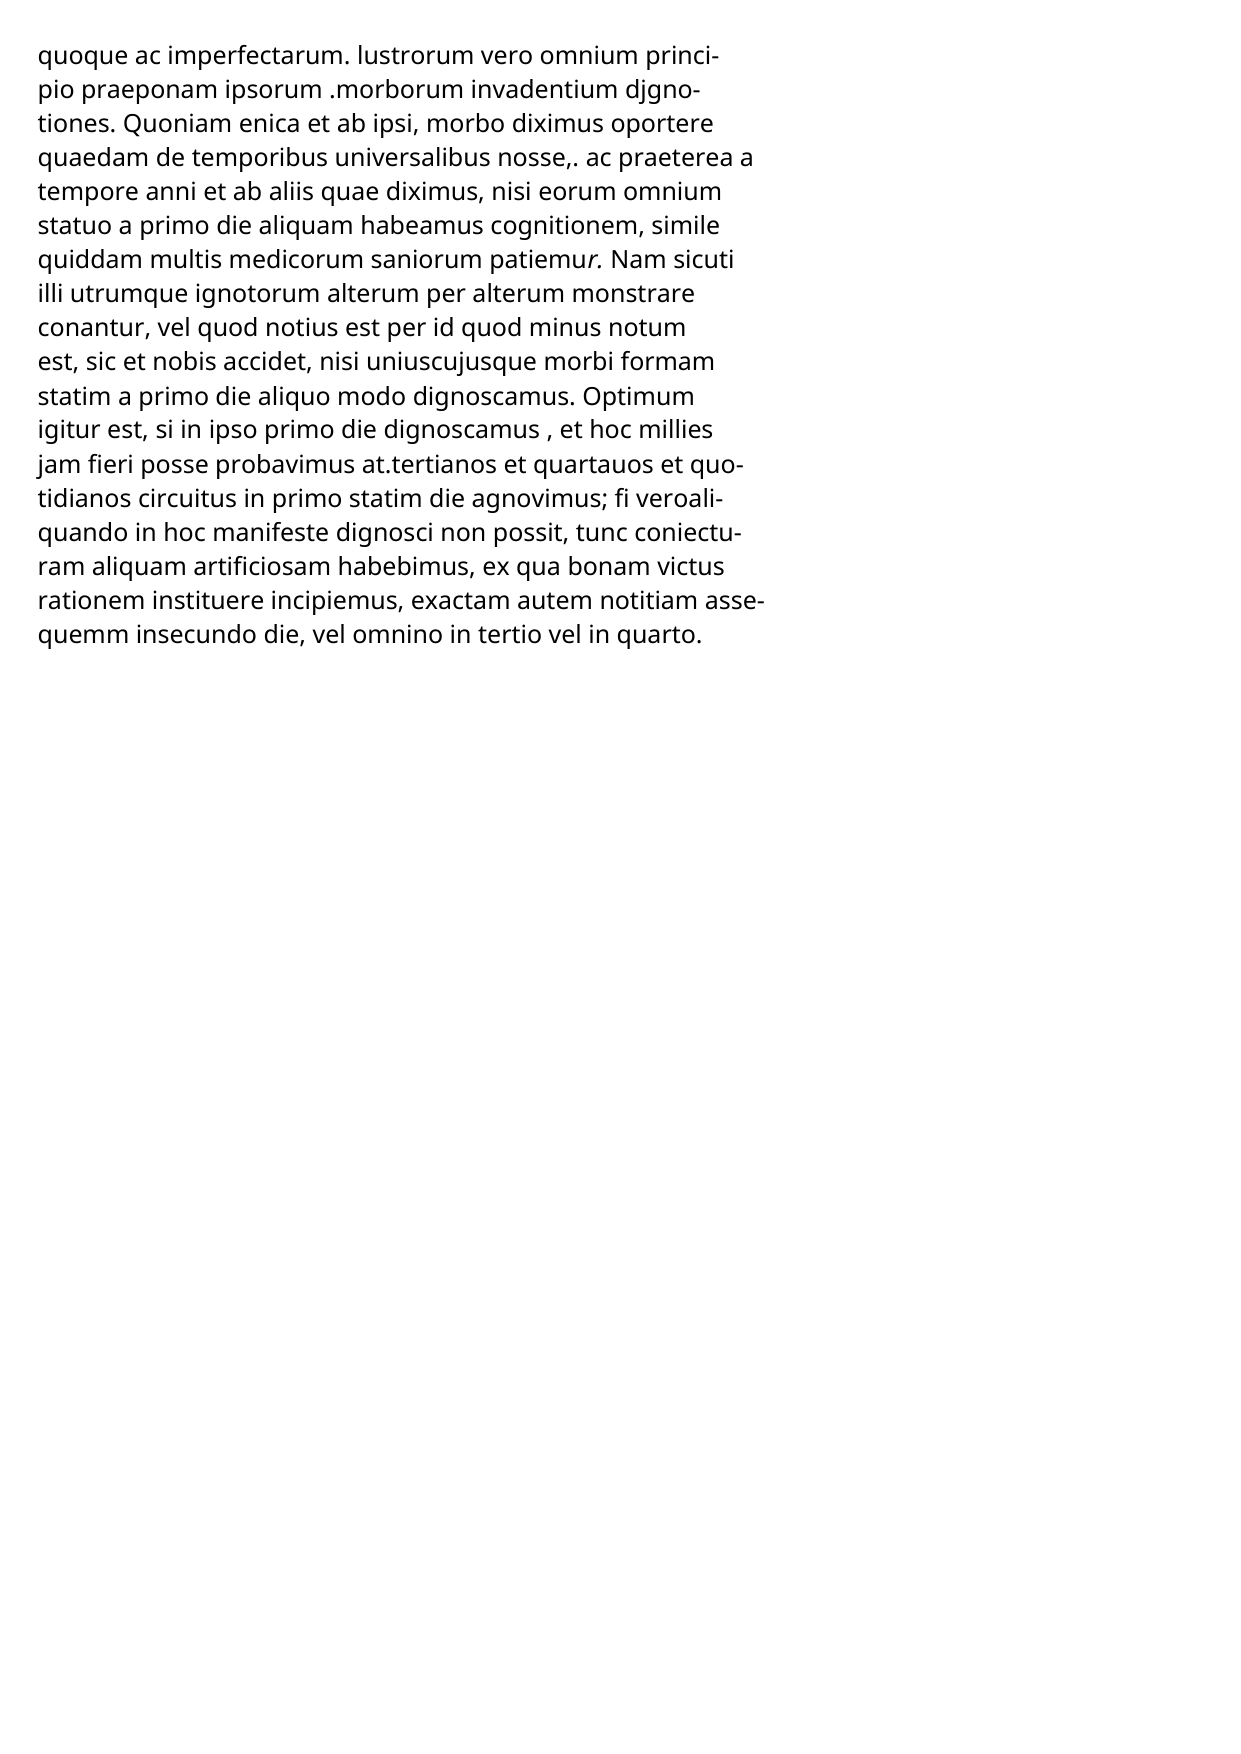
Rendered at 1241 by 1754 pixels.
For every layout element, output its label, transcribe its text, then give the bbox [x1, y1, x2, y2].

text quoque ac imperfectarum. lustrorum vero omnium princi- pio praeponam ipsorum .morborum invadentium djgno- tiones. Quoniam enica et ab ipsi, morbo diximus oportere quaedam de temporibus universalibus nosse,. ac praeterea a tempore anni et ab aliis quae diximus, nisi eorum omnium statuo a primo die aliquam habeamus cognitionem, simile quiddam multis medicorum saniorum patiemur. Nam sicuti illi utrumque ignotorum alterum per alterum monstrare conantur, vel quod notius est per id quod minus notum est, sic et nobis accidet, nisi uniuscujusque morbi formam statim a primo die aliquo modo dignoscamus. Optimum igitur est, si in ipso primo die dignoscamus , et hoc millies jam fieri posse probavimus at.tertianos et quartauos et quo- tidianos circuitus in primo statim die agnovimus; fi veroali- quando in hoc manifeste dignosci non possit, tunc coniectu- ram aliquam artificiosam habebimus, ex qua bonam victus rationem instituere incipiemus, exactam autem notitiam asse- quemm insecundo die, vel omnino in tertio vel in quarto. [37, 37, 1203, 651]
